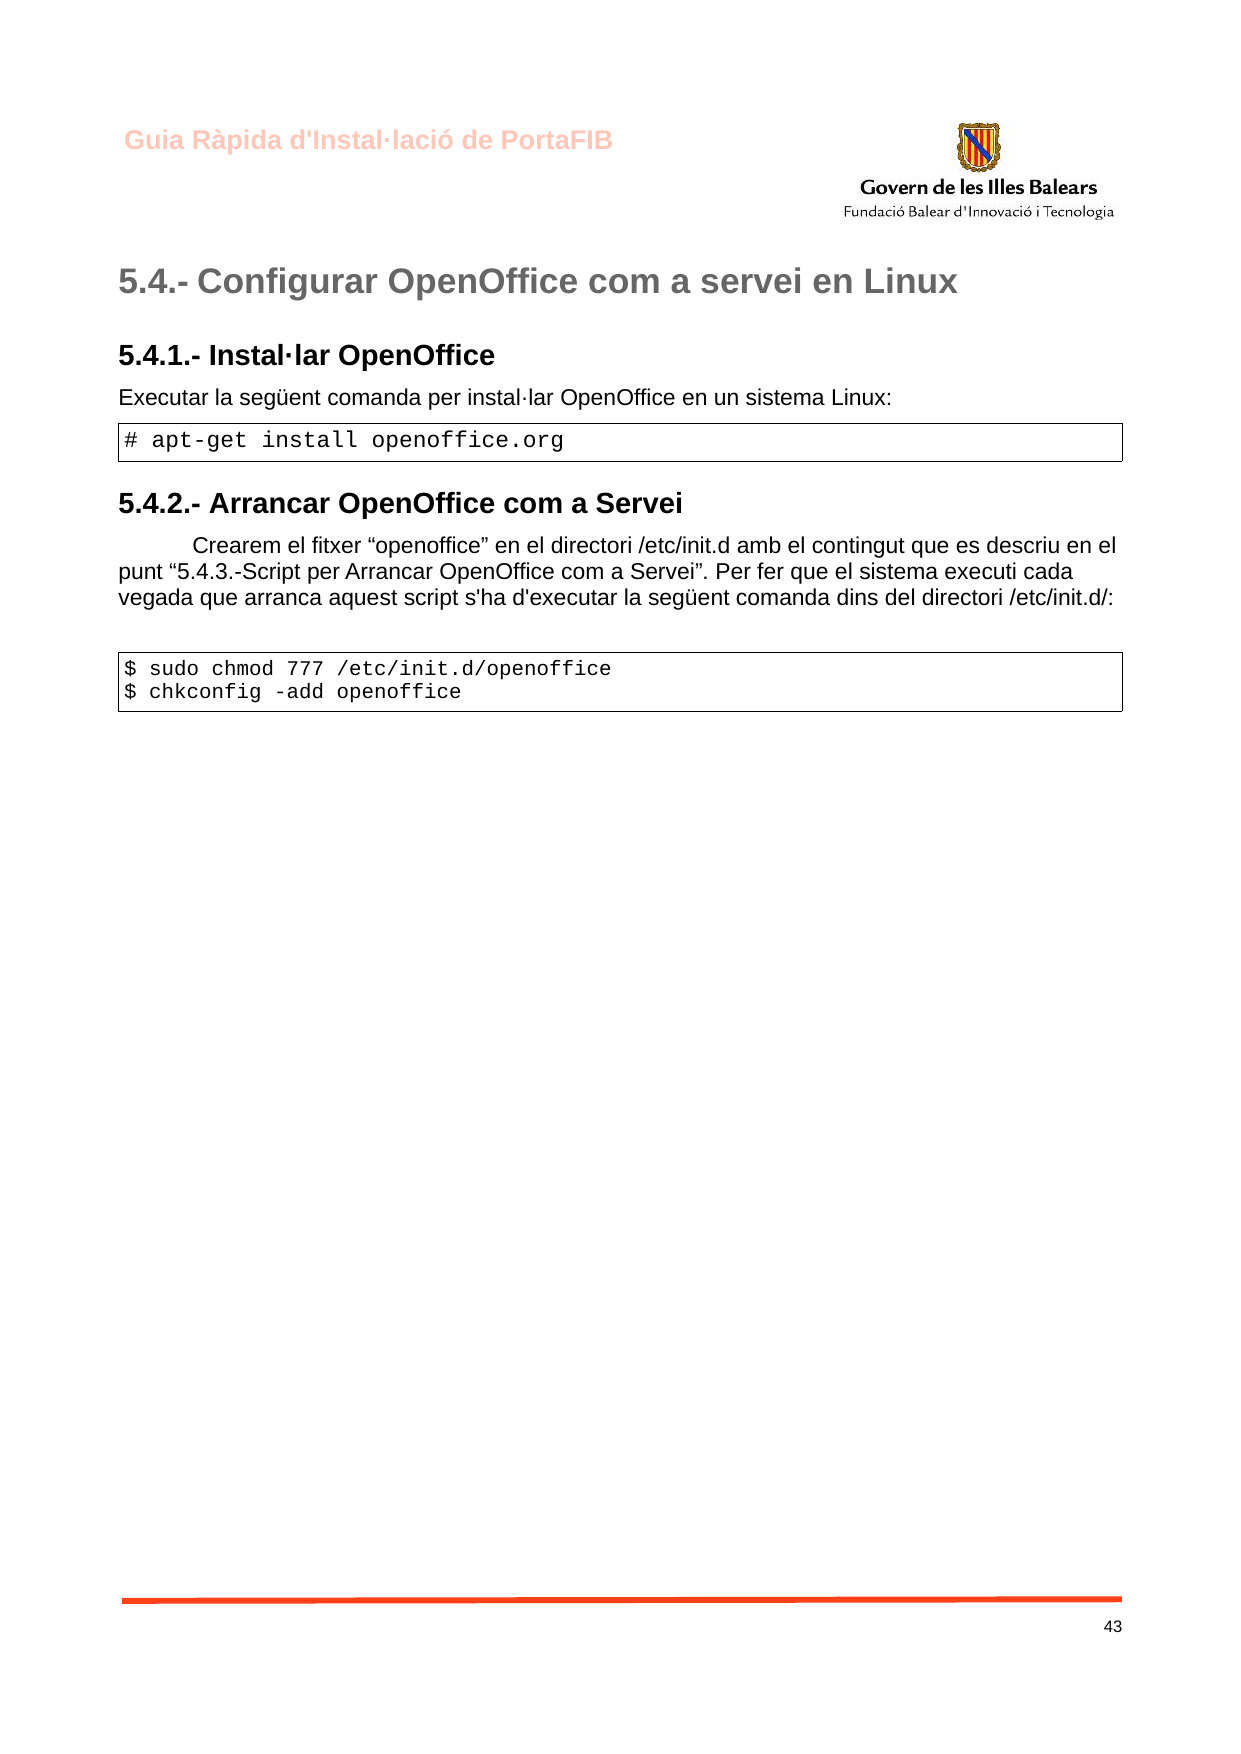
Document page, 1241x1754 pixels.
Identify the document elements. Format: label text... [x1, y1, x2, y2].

table_header # apt-get install openoffice.org [119, 424, 1122, 461]
table_header $ sudo chmod 777 /etc/init.d/openoffice $ chkconfig -add openoffice [119, 653, 1122, 711]
text Executar la següent comanda per instal·lar OpenOffice en un sistema Linux: [118, 384, 1122, 411]
subtitle Arrancar OpenOffice com a Servei [118, 486, 1122, 519]
subtitle Configurar OpenOffice com a servei en Linux [118, 260, 1122, 301]
subtitle Instal·lar OpenOffice [118, 338, 1122, 372]
text Crearem el fitxer “openoffice” en el directori /etc/init.d amb el contingut que es descriu en el punt “5.4.3.-Script per Arrancar OpenOffice com a Servei”. Per fer que el sistema executi cada vegada que arranca aquest script s'ha d'executar la següent comanda dins del directori /etc/init.d/: [118, 532, 1122, 611]
picture [840, 123, 1117, 220]
